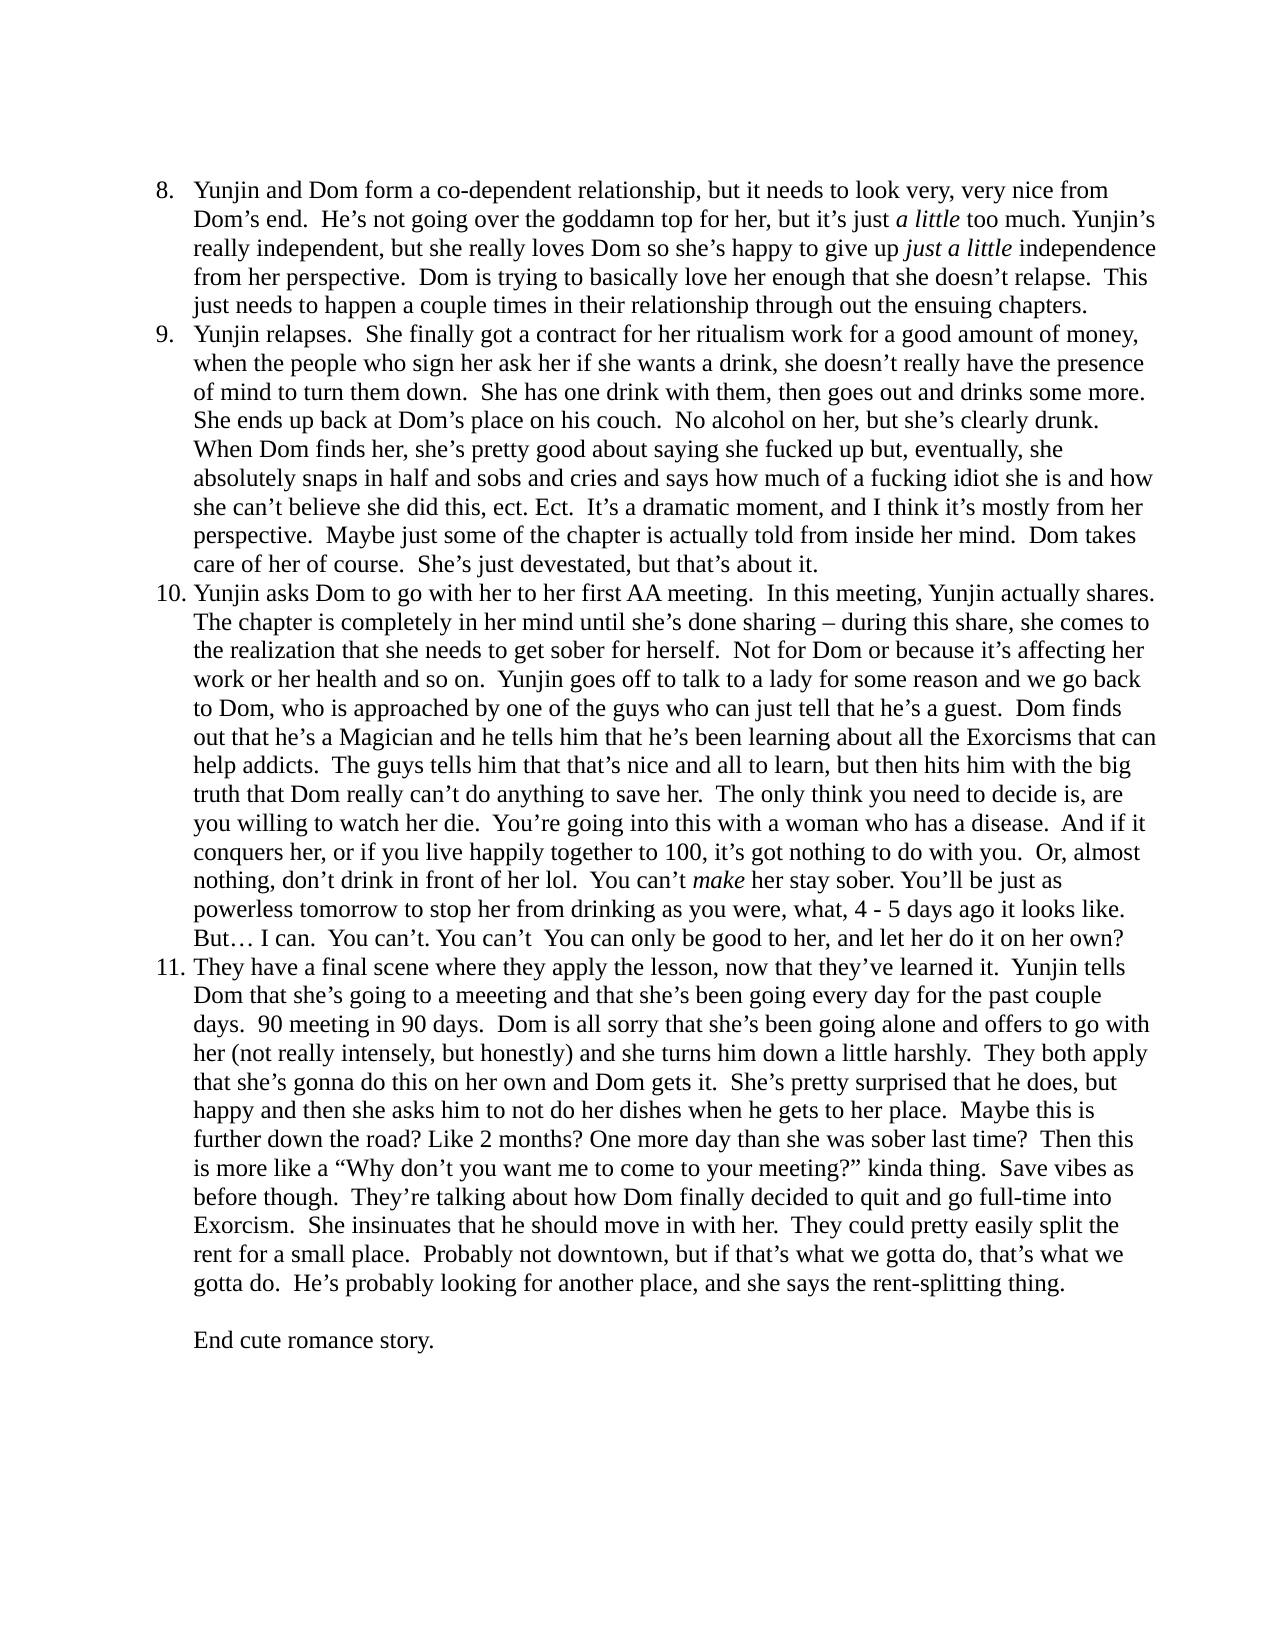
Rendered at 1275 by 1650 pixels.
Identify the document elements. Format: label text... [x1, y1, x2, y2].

list Yunjin asks Dom to go with her to her first AA meeting. In this meeting, Yunjin actually shares. The chapter is completely in her mind until she’s done sharing – during this share, she comes to the realization that she needs to get sober for herself. Not for Dom or because it’s affecting her work or her health and so on. Yunjin goes off to talk to a lady for some reason and we go back to Dom, who is approached by one of the guys who can just tell that he’s a guest. Dom finds out that he’s a Magician and he tells him that he’s been learning about all the Exorcisms that can help addicts. The guys tells him that that’s nice and all to learn, but then hits him with the big truth that Dom really can’t do anything to save her. The only think you need to decide is, are you willing to watch her die. You’re going into this with a woman who has a disease. And if it conquers her, or if you live happily together to 100, it’s got nothing to do with you. Or, almost nothing, don’t drink in front of her lol. You can’t make her stay sober. You’ll be just as powerless tomorrow to stop her from drinking as you were, what, 4 - 5 days ago it looks like. But… I can. You can’t. You can’t You can only be good to her, and let her do it on her own? [156, 578, 1157, 952]
list They have a final scene where they apply the lesson, now that they’ve learned it. Yunjin tells Dom that she’s going to a meeeting and that she’s been going every day for the past couple days. 90 meeting in 90 days. Dom is all sorry that she’s been going alone and offers to go with her (not really intensely, but honestly) and she turns him down a little harshly. They both apply that she’s gonna do this on her own and Dom gets it. She’s pretty surprised that he does, but happy and then she asks him to not do her dishes when he gets to her place. Maybe this is further down the road? Like 2 months? One more day than she was sober last time? Then this is more like a “Why don’t you want me to come to your meeting?” kinda thing. Save vibes as before though. They’re talking about how Dom finally decided to quit and go full-time into Exorcism. She insinuates that he should move in with her. They could pretty easily split the rent for a small place. Probably not downtown, but if that’s what we gotta do, that’s what we gotta do. He’s probably looking for another place, and she says the rent-splitting thing. [156, 952, 1157, 1297]
list End cute romance story. [156, 1326, 1157, 1354]
list Yunjin relapses. She finally got a contract for her ritualism work for a good amount of money, when the people who sign her ask her if she wants a drink, she doesn’t really have the presence of mind to turn them down. She has one drink with them, then goes out and drinks some more. She ends up back at Dom’s place on his couch. No alcohol on her, but she’s clearly drunk. When Dom finds her, she’s pretty good about saying she fucked up but, eventually, she absolutely snaps in half and sobs and cries and says how much of a fucking idiot she is and how she can’t believe she did this, ect. Ect. It’s a dramatic moment, and I think it’s mostly from her perspective. Maybe just some of the chapter is actually told from inside her mind. Dom takes care of her of course. She’s just devestated, but that’s about it. [156, 319, 1157, 578]
list Yunjin and Dom form a co-dependent relationship, but it needs to look very, very nice from Dom’s end. He’s not going over the goddamn top for her, but it’s just a little too much. Yunjin’s really independent, but she really loves Dom so she’s happy to give up just a little independence from her perspective. Dom is trying to basically love her enough that she doesn’t relapse. This just needs to happen a couple times in their relationship through out the ensuing chapters. [156, 176, 1157, 319]
